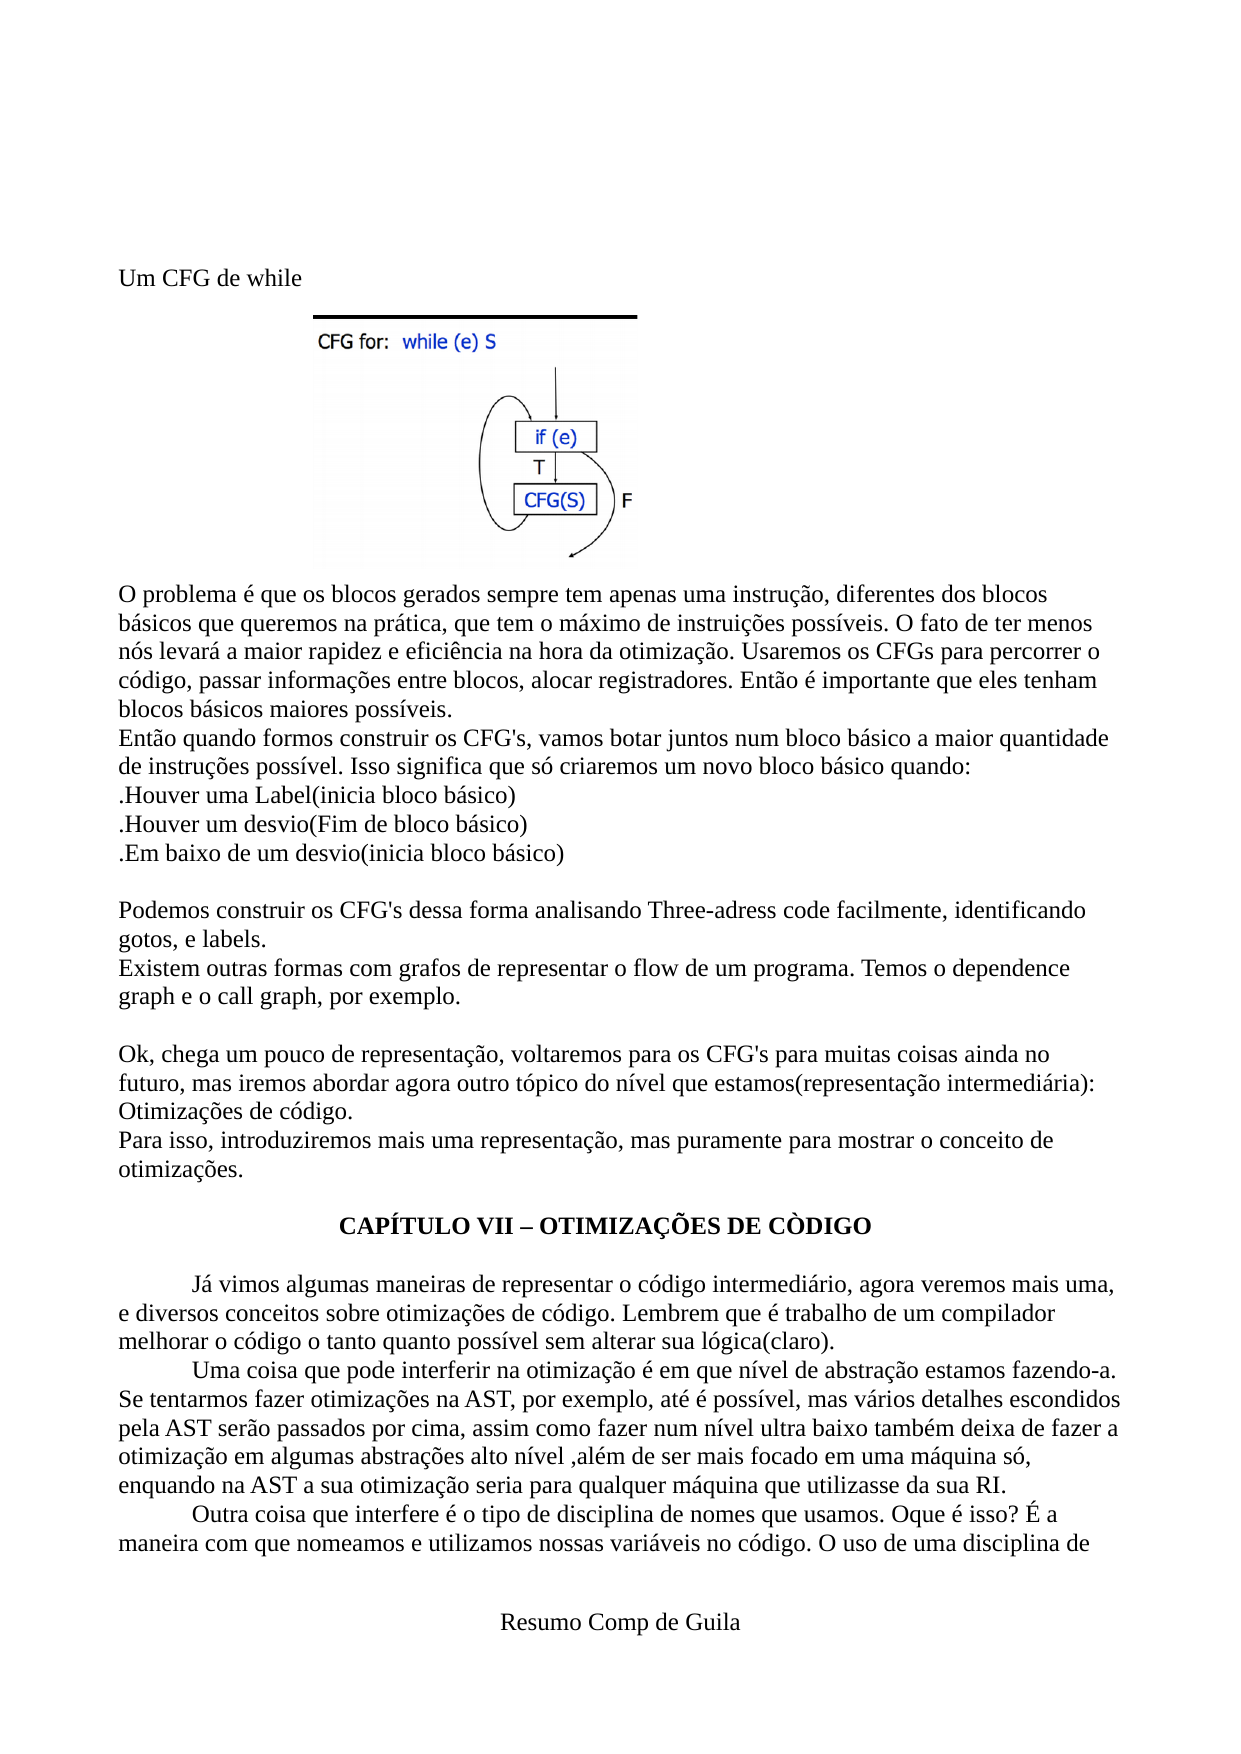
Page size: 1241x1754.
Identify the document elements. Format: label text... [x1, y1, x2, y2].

text .Houver um desvio(Fim de bloco básico) [118, 809, 1122, 838]
text Outra coisa que interfere é o tipo de disciplina de nomes que usamos. Oque é isso? É a maneira com que nomeamos e utilizamos nossas variáveis no código. O uso de uma disciplina de [118, 1499, 1122, 1556]
text CAPÍTULO VII – OTIMIZAÇÕES DE CÒDIGO [118, 1211, 1122, 1240]
text Então quando formos construir os CFG's, vamos botar juntos num bloco básico a maior quantidade de instruções possível. Isso significa que só criaremos um novo bloco básico quando: .Houver uma Label(inicia bloco básico) [118, 723, 1122, 809]
text Ok, chega um pouco de representação, voltaremos para os CFG's para muitas coisas ainda no futuro, mas iremos abordar agora outro tópico do nível que estamos(representação intermediária): Otimizações de código. [118, 1039, 1122, 1125]
picture [313, 315, 638, 569]
text Já vimos algumas maneiras de representar o código intermediário, agora veremos mais uma, e diversos conceitos sobre otimizações de código. Lembrem que é trabalho de um compilador melhorar o código o tanto quanto possível sem alterar sua lógica(claro). [118, 1269, 1122, 1355]
text Existem outras formas com grafos de representar o flow de um programa. Temos o dependence graph e o call graph, por exemplo. [118, 953, 1122, 1010]
text Podemos construir os CFG's dessa forma analisando Three-adress code facilmente, identificando gotos, e labels. [118, 895, 1122, 953]
text O problema é que os blocos gerados sempre tem apenas uma instrução, diferentes dos blocos básicos que queremos na prática, que tem o máximo de instruições possíveis. O fato de ter menos nós levará a maior rapidez e eficiência na hora da otimização. Usaremos os CFGs para percorrer o código, passar informações entre blocos, alocar registradores. Então é importante que eles tenham blocos básicos maiores possíveis. [118, 579, 1122, 723]
text Uma coisa que pode interferir na otimização é em que nível de abstração estamos fazendo-a. Se tentarmos fazer otimizações na AST, por exemplo, até é possível, mas vários detalhes escondidos pela AST serão passados por cima, assim como fazer num nível ultra baixo também deixa de fazer a otimização em algumas abstrações alto nível ,além de ser mais focado em uma máquina só, enquando na AST a sua otimização seria para qualquer máquina que utilizasse da sua RI. [118, 1355, 1122, 1499]
text .Em baixo de um desvio(inicia bloco básico) [118, 838, 1122, 866]
text Um CFG de while [118, 263, 1122, 291]
text Para isso, introduziremos mais uma representação, mas puramente para mostrar o conceito de otimizações. [118, 1125, 1122, 1183]
